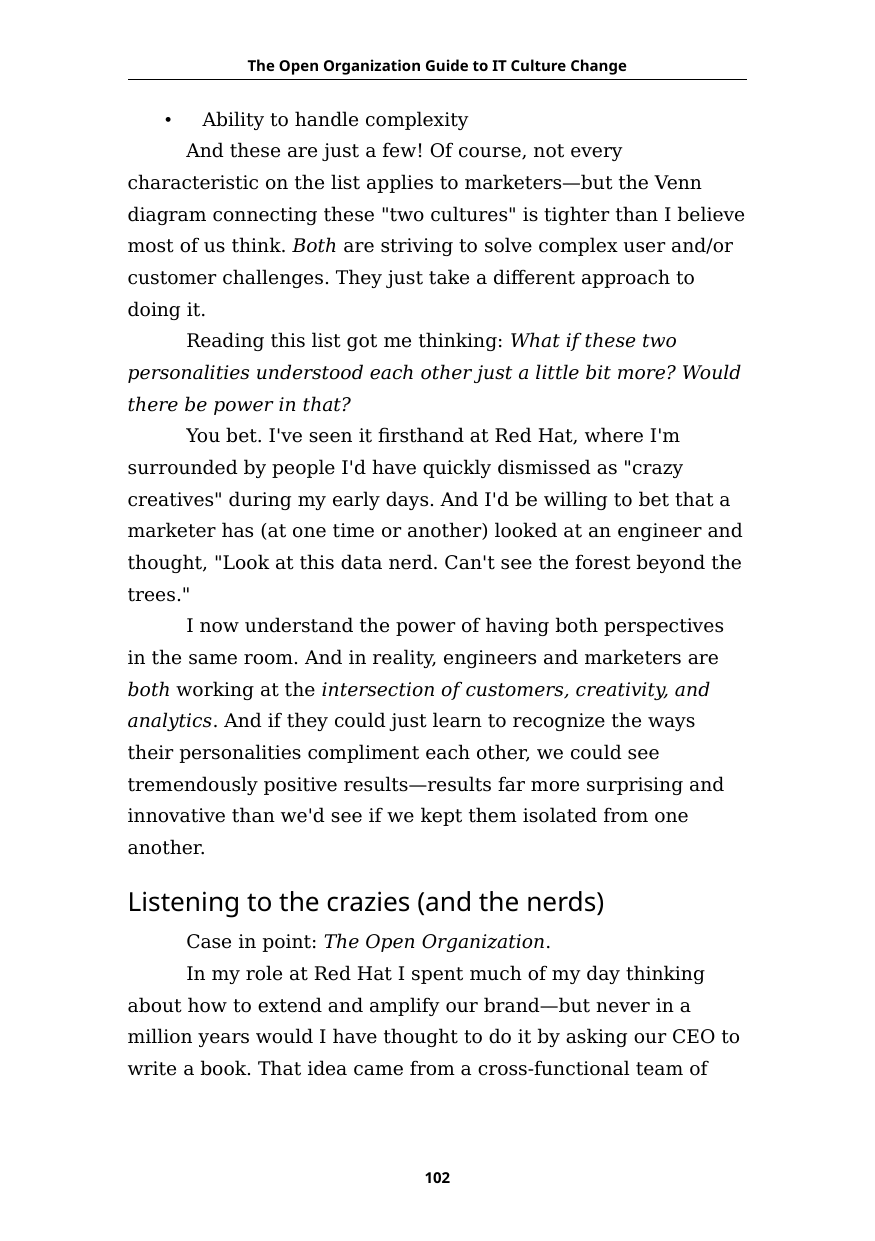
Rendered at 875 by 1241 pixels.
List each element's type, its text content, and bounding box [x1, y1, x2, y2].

text I now understand the power of having both perspectives in the same room. And in reality, engineers and marketers are both working at the intersection of customers, creativity, and analytics. And if they could just learn to recognize the ways their personalities compliment each other, we could see tremendously positive results—results far more surprising and innovative than we'd see if we kept them isolated from one another. [127, 615, 747, 859]
list Ability to handle complexity [165, 109, 747, 131]
text And these are just a few! Of course, not every characteristic on the list applies to marketers—but the Venn diagram connecting these "two cultures" is tighter than I believe most of us think. Both are striving to solve complex user and/or customer challenges. They just take a different approach to doing it. [127, 140, 747, 321]
text In my role at Red Hat I spent much of my day thinking about how to extend and amplify our brand—but never in a million years would I have thought to do it by asking our CEO to write a book. That idea came from a cross-functional team of [127, 963, 747, 1080]
subtitle Listening to the crazies (and the nerds) [127, 883, 747, 919]
text Reading this list got me thinking: What if these two personalities understood each other just a little bit more? Would there be power in that? [127, 330, 747, 416]
text Case in point: The Open Organization. [127, 932, 747, 953]
text You bet. I've seen it firsthand at Red Hat, where I'm surrounded by people I'd have quickly dismissed as "crazy creatives" during my early days. And I'd be willing to bet that a marketer has (at one time or another) looked at an engineer and thought, "Look at this data nerd. Can't see the forest beyond the trees." [127, 425, 747, 606]
